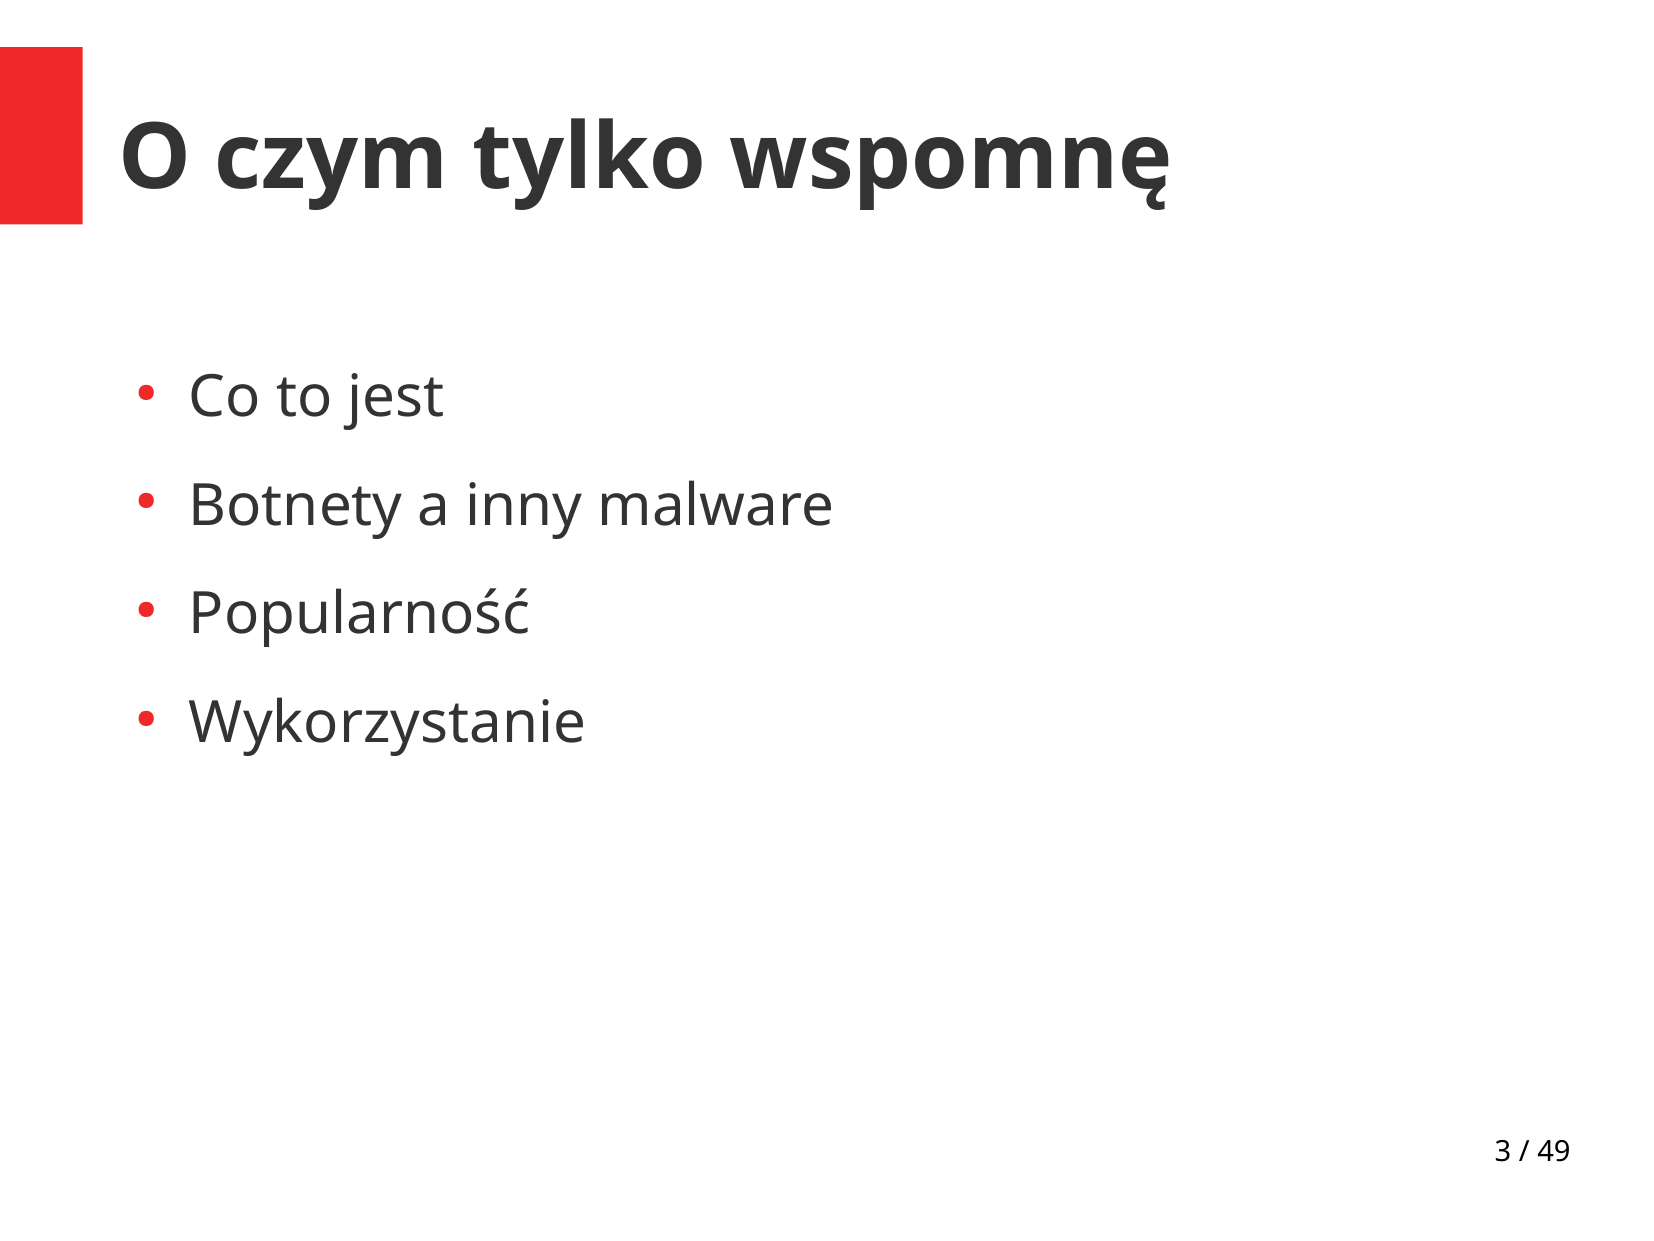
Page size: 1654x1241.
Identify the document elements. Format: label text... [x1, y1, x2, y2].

list Co to jest Botnety a inny malware Popularność Wykorzystanie [118, 354, 1536, 1074]
title O czym tylko wspomnę [118, 49, 1571, 257]
